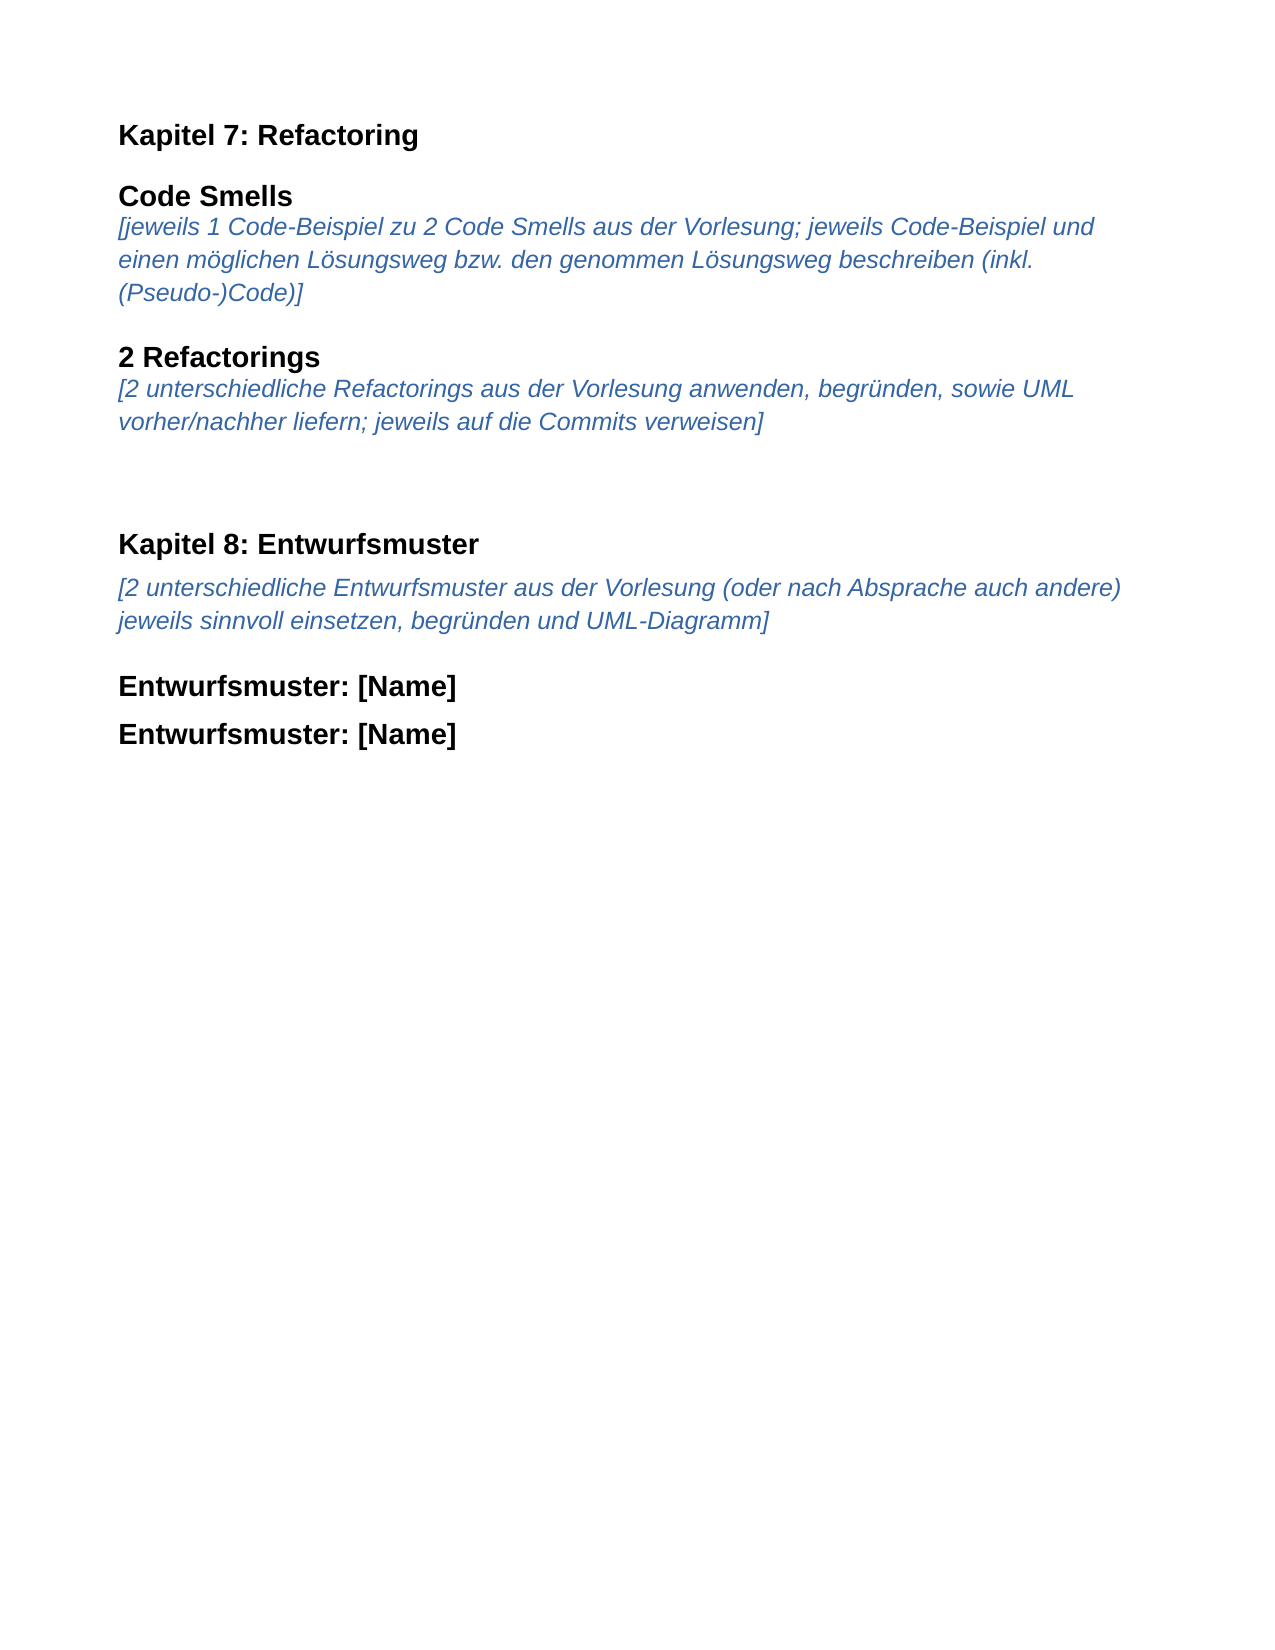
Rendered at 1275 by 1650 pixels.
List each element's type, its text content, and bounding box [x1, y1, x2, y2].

subtitle Entwurfsmuster: [Name] [118, 668, 1157, 702]
text [2 unterschiedliche Entwurfsmuster aus der Vorlesung (oder nach Absprache auch andere) jeweils sinnvoll einsetzen, begründen und UML-Diagramm] [118, 573, 1157, 635]
subtitle Code Smells [118, 179, 1157, 212]
text [2 unterschiedliche Refactorings aus der Vorlesung anwenden, begründen, sowie UML vorher/nachher liefern; jeweils auf die Commits verweisen] [118, 374, 1157, 436]
subtitle Kapitel 7: Refactoring [118, 118, 1157, 152]
subtitle Entwurfsmuster: [Name] [118, 717, 1157, 750]
subtitle 2 Refactorings [118, 341, 1157, 374]
text [jeweils 1 Code-Beispiel zu 2 Code Smells aus der Vorlesung; jeweils Code-Beispiel und einen möglichen Lösungsweg bzw. den genommen Lösungsweg beschreiben (inkl. (Pseudo-)Code)] [118, 212, 1157, 307]
subtitle Kapitel 8: Entwurfsmuster [118, 527, 1157, 561]
